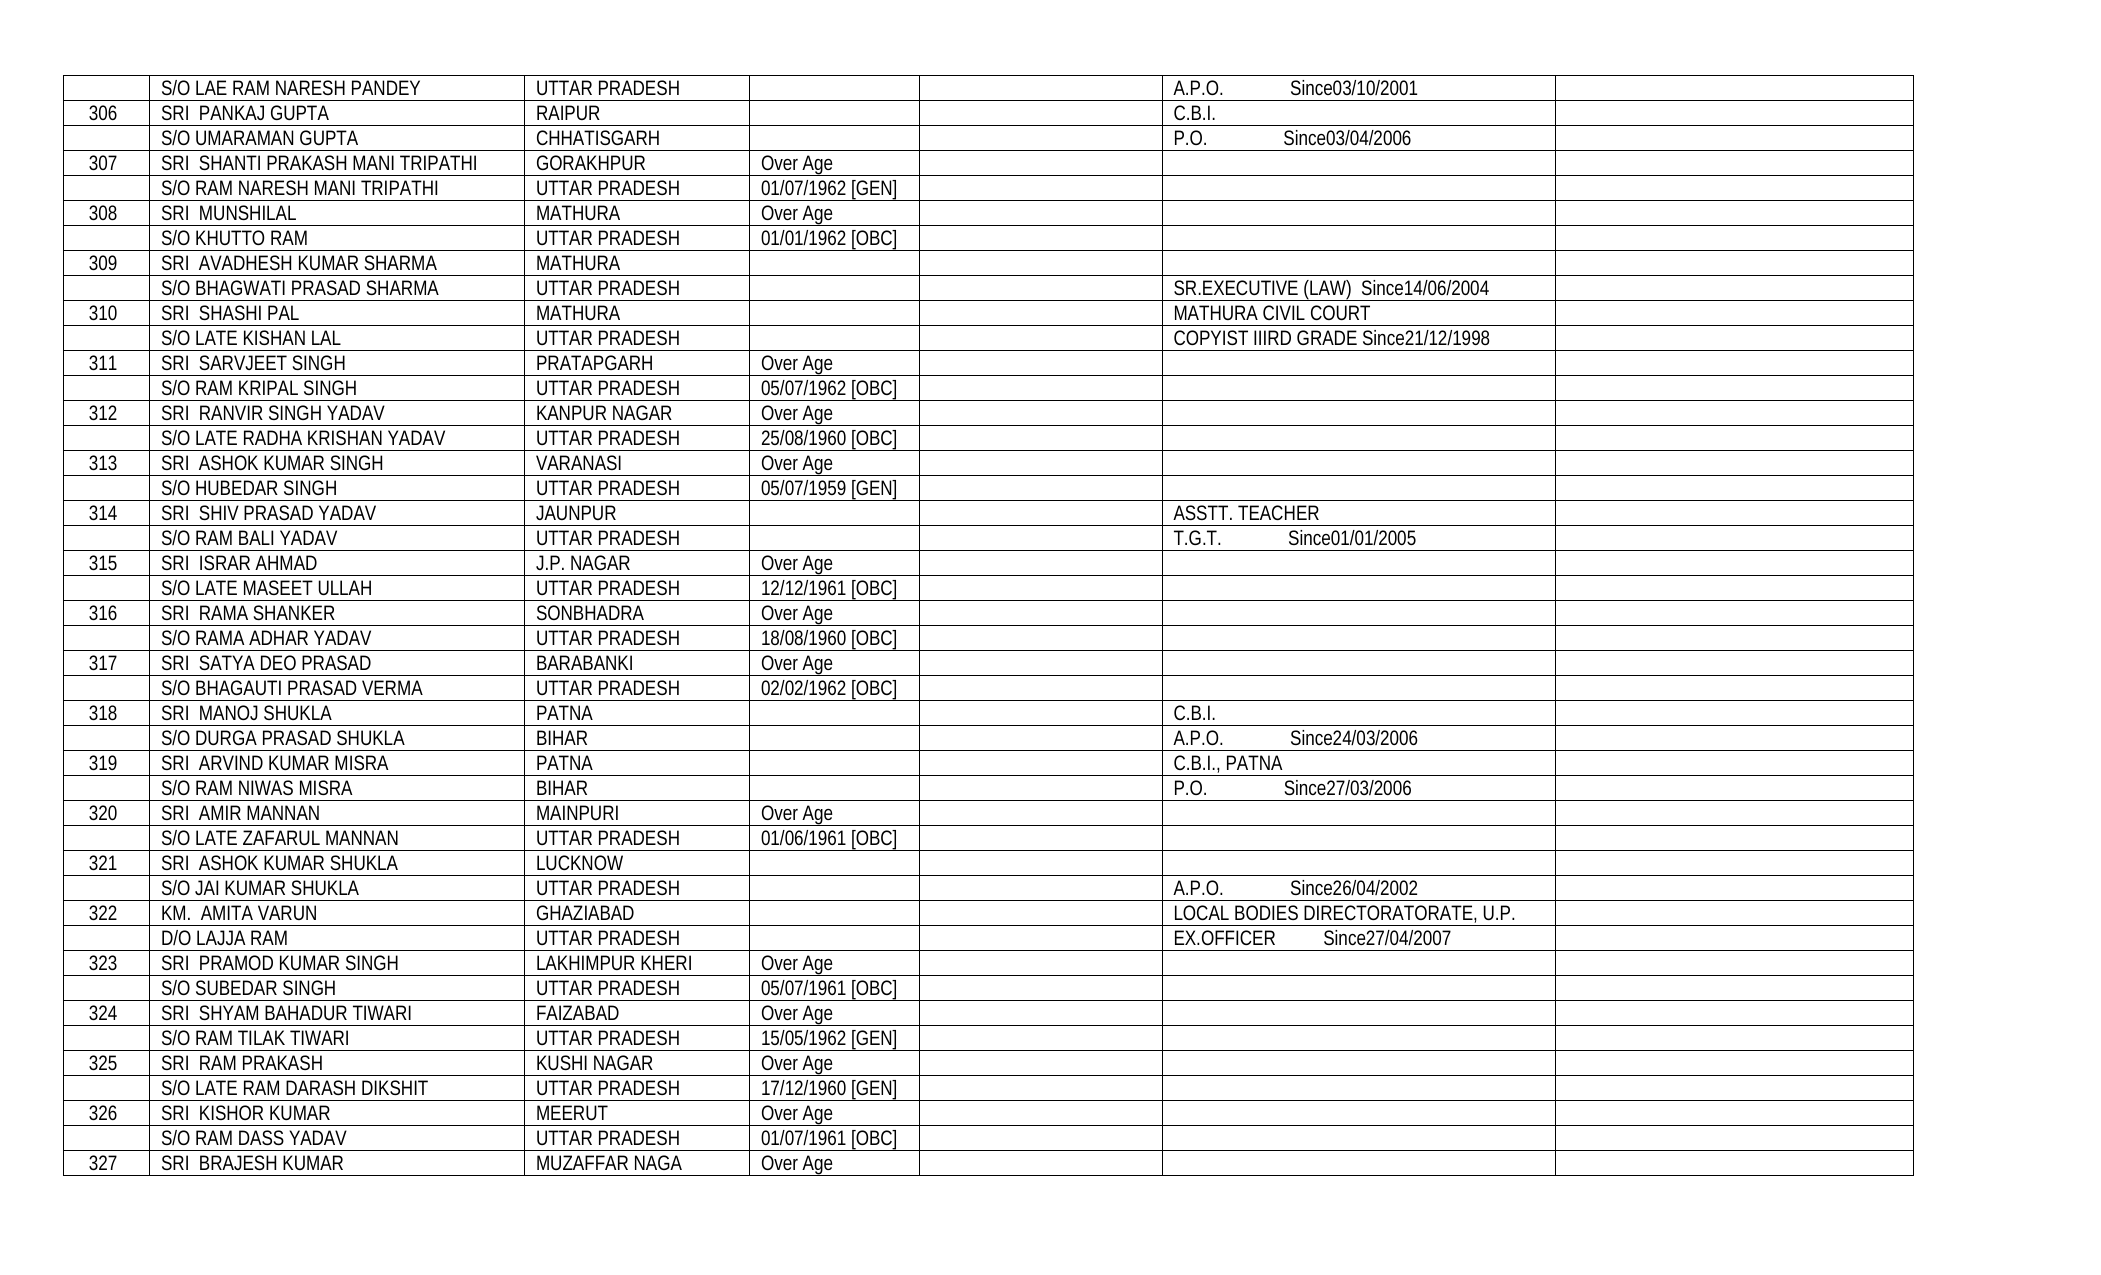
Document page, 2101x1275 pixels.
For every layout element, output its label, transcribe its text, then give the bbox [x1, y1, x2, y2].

table_cell 12/12/1961 [OBC] [750, 576, 919, 600]
table_cell D/O LAJJA RAM [150, 926, 524, 950]
table_cell [920, 751, 1162, 775]
table_cell SRI MUNSHILAL [150, 201, 524, 225]
table_cell UTTAR PRADESH [525, 1026, 749, 1050]
table_cell MATHURA [525, 251, 749, 275]
table_cell [1556, 826, 1913, 850]
table_cell SRI BRAJESH KUMAR [150, 1151, 524, 1175]
table_cell [1163, 1151, 1555, 1175]
table_cell SRI RANVIR SINGH YADAV [150, 401, 524, 425]
table_cell [920, 351, 1162, 375]
table_cell [920, 676, 1162, 700]
table_cell [1556, 576, 1913, 600]
table_cell 313 [64, 451, 149, 475]
table_cell 323 [64, 951, 149, 975]
table_cell [1556, 1051, 1913, 1075]
table_cell UTTAR PRADESH [525, 176, 749, 200]
table_cell SRI ASHOK KUMAR SINGH [150, 451, 524, 475]
table_cell [920, 776, 1162, 800]
table_cell [1556, 126, 1913, 150]
table_cell [750, 926, 919, 950]
table_cell 324 [64, 1001, 149, 1025]
table_cell SRI SHIV PRASAD YADAV [150, 501, 524, 525]
table_cell [1163, 676, 1555, 700]
table_cell [920, 1126, 1162, 1150]
table_cell UTTAR PRADESH [525, 426, 749, 450]
table_cell 327 [64, 1151, 149, 1175]
table_cell Over Age [750, 651, 919, 675]
table_cell MATHURA [525, 201, 749, 225]
table_cell SRI RAMA SHANKER [150, 601, 524, 625]
table_cell SRI SATYA DEO PRASAD [150, 651, 524, 675]
table_cell S/O HUBEDAR SINGH [150, 476, 524, 500]
table_cell [1163, 951, 1555, 975]
table_cell SRI PANKAJ GUPTA [150, 101, 524, 125]
table_cell [750, 126, 919, 150]
table_cell MAINPURI [525, 801, 749, 825]
table_cell UTTAR PRADESH [525, 826, 749, 850]
table_cell [1163, 1076, 1555, 1100]
table_cell RAIPUR [525, 101, 749, 125]
table_cell [1556, 701, 1913, 725]
table_cell MATHURA CIVIL COURT [1163, 301, 1555, 325]
table_cell S/O RAM NIWAS MISRA [150, 776, 524, 800]
table_cell 01/07/1961 [OBC] [750, 1126, 919, 1150]
table_cell [1556, 151, 1913, 175]
table_cell [1556, 726, 1913, 750]
table_cell [1556, 76, 1913, 100]
table_cell [64, 976, 149, 1000]
table_cell 315 [64, 551, 149, 575]
table_cell [1556, 626, 1913, 650]
table_cell EX.OFFICER Since27/04/2007 [1163, 926, 1555, 950]
table_cell [1163, 451, 1555, 475]
table_cell [1556, 1076, 1913, 1100]
table_cell [1163, 1051, 1555, 1075]
table_cell A.P.O. Since24/03/2006 [1163, 726, 1555, 750]
table_cell SRI MANOJ SHUKLA [150, 701, 524, 725]
table_cell PATNA [525, 701, 749, 725]
table_cell [1556, 101, 1913, 125]
table_cell S/O LATE ZAFARUL MANNAN [150, 826, 524, 850]
table_cell SRI SHANTI PRAKASH MANI TRIPATHI [150, 151, 524, 175]
table_cell [64, 826, 149, 850]
table_cell S/O RAM DASS YADAV [150, 1126, 524, 1150]
table_cell [920, 651, 1162, 675]
table_cell [1556, 776, 1913, 800]
table_cell BIHAR [525, 726, 749, 750]
table_cell SRI RAM PRAKASH [150, 1051, 524, 1075]
table_cell SRI KISHOR KUMAR [150, 1101, 524, 1125]
table_cell SRI ARVIND KUMAR MISRA [150, 751, 524, 775]
table_cell [920, 1151, 1162, 1175]
table_cell S/O BHAGWATI PRASAD SHARMA [150, 276, 524, 300]
table_cell A.P.O. Since03/10/2001 [1163, 76, 1555, 100]
table_cell COPYIST IIIRD GRADE Since21/12/1998 [1163, 326, 1555, 350]
table_cell Over Age [750, 951, 919, 975]
table_cell UTTAR PRADESH [525, 1126, 749, 1150]
table_cell [750, 751, 919, 775]
table_cell [750, 276, 919, 300]
table_cell [64, 1026, 149, 1050]
table_cell [750, 326, 919, 350]
table_cell 25/08/1960 [OBC] [750, 426, 919, 450]
table_cell 325 [64, 1051, 149, 1075]
table_cell Over Age [750, 351, 919, 375]
table_cell [64, 176, 149, 200]
table_cell 314 [64, 501, 149, 525]
table_cell [1556, 426, 1913, 450]
table_cell [920, 1026, 1162, 1050]
table_cell 321 [64, 851, 149, 875]
table_cell [64, 376, 149, 400]
table_cell [64, 876, 149, 900]
table_cell [64, 126, 149, 150]
table_cell [1163, 151, 1555, 175]
table_cell BARABANKI [525, 651, 749, 675]
table_cell [920, 701, 1162, 725]
table_cell 312 [64, 401, 149, 425]
table_cell UTTAR PRADESH [525, 76, 749, 100]
table_cell UTTAR PRADESH [525, 876, 749, 900]
table_cell UTTAR PRADESH [525, 1076, 749, 1100]
table_cell [1163, 826, 1555, 850]
table_cell [750, 251, 919, 275]
table_cell [920, 926, 1162, 950]
table_cell [920, 826, 1162, 850]
table_cell LUCKNOW [525, 851, 749, 875]
table_cell S/O SUBEDAR SINGH [150, 976, 524, 1000]
table_cell [1556, 526, 1913, 550]
table_cell Over Age [750, 1051, 919, 1075]
table_cell MEERUT [525, 1101, 749, 1125]
table_cell [64, 526, 149, 550]
table_cell [64, 1126, 149, 1150]
table_cell T.G.T. Since01/01/2005 [1163, 526, 1555, 550]
table_cell [920, 376, 1162, 400]
table_cell 317 [64, 651, 149, 675]
table_cell [920, 1001, 1162, 1025]
table_cell [1556, 301, 1913, 325]
table_cell [1556, 801, 1913, 825]
table_cell [920, 476, 1162, 500]
table_cell S/O LATE RAM DARASH DIKSHIT [150, 1076, 524, 1100]
table_cell [920, 901, 1162, 925]
table_cell S/O KHUTTO RAM [150, 226, 524, 250]
table_cell P.O. Since27/03/2006 [1163, 776, 1555, 800]
table_cell SRI ISRAR AHMAD [150, 551, 524, 575]
table_cell UTTAR PRADESH [525, 976, 749, 1000]
table_cell [750, 876, 919, 900]
table_cell [920, 801, 1162, 825]
table_cell [750, 701, 919, 725]
table_cell S/O RAM KRIPAL SINGH [150, 376, 524, 400]
table_cell [1556, 976, 1913, 1000]
table_cell [64, 926, 149, 950]
table_cell S/O JAI KUMAR SHUKLA [150, 876, 524, 900]
table_cell S/O RAMA ADHAR YADAV [150, 626, 524, 650]
table_cell [1556, 601, 1913, 625]
table_cell 318 [64, 701, 149, 725]
table_cell PATNA [525, 751, 749, 775]
table_cell [920, 576, 1162, 600]
table_cell [1556, 1101, 1913, 1125]
table_cell PRATAPGARH [525, 351, 749, 375]
table_cell [1163, 551, 1555, 575]
table_cell [920, 551, 1162, 575]
table_cell CHHATISGARH [525, 126, 749, 150]
table_cell VARANASI [525, 451, 749, 475]
table_cell [1163, 801, 1555, 825]
table_cell 307 [64, 151, 149, 175]
table_cell 05/07/1959 [GEN] [750, 476, 919, 500]
table_cell [920, 1076, 1162, 1100]
table_cell Over Age [750, 551, 919, 575]
table_cell [1163, 576, 1555, 600]
table_cell [1556, 1126, 1913, 1150]
table_cell [920, 226, 1162, 250]
table_cell UTTAR PRADESH [525, 626, 749, 650]
table_cell [1556, 876, 1913, 900]
table_cell C.B.I. [1163, 101, 1555, 125]
table_cell [920, 426, 1162, 450]
table_cell [1163, 651, 1555, 675]
table_cell [1556, 751, 1913, 775]
table_cell [64, 476, 149, 500]
table_cell [1556, 951, 1913, 975]
table_cell [1556, 401, 1913, 425]
table_cell Over Age [750, 1001, 919, 1025]
table_cell S/O LATE RADHA KRISHAN YADAV [150, 426, 524, 450]
table_cell Over Age [750, 201, 919, 225]
table_cell KANPUR NAGAR [525, 401, 749, 425]
table_cell [920, 976, 1162, 1000]
table_cell [1556, 201, 1913, 225]
table_cell 01/01/1962 [OBC] [750, 226, 919, 250]
table_cell 05/07/1961 [OBC] [750, 976, 919, 1000]
table_cell [1163, 626, 1555, 650]
table_cell UTTAR PRADESH [525, 526, 749, 550]
table_cell S/O LATE MASEET ULLAH [150, 576, 524, 600]
table_cell [1556, 1151, 1913, 1175]
table_cell UTTAR PRADESH [525, 676, 749, 700]
table_cell [64, 676, 149, 700]
table_cell [1163, 976, 1555, 1000]
table_cell [64, 76, 149, 100]
table_cell S/O UMARAMAN GUPTA [150, 126, 524, 150]
table_cell [750, 851, 919, 875]
table_cell [1163, 201, 1555, 225]
table_cell 316 [64, 601, 149, 625]
table_cell [920, 501, 1162, 525]
table_cell Over Age [750, 801, 919, 825]
table_cell [750, 726, 919, 750]
table_cell [920, 851, 1162, 875]
table_cell C.B.I. [1163, 701, 1555, 725]
table_cell S/O RAM TILAK TIWARI [150, 1026, 524, 1050]
table_cell LOCAL BODIES DIRECTORATORATE, U.P. [1163, 901, 1555, 925]
table_cell S/O LATE KISHAN LAL [150, 326, 524, 350]
table_cell [920, 451, 1162, 475]
table_cell SRI ASHOK KUMAR SHUKLA [150, 851, 524, 875]
table_cell 05/07/1962 [OBC] [750, 376, 919, 400]
table_cell [1556, 901, 1913, 925]
table_cell [920, 76, 1162, 100]
table_cell S/O RAM BALI YADAV [150, 526, 524, 550]
table_cell Over Age [750, 401, 919, 425]
table_cell 309 [64, 251, 149, 275]
table_cell [750, 776, 919, 800]
table_cell [920, 726, 1162, 750]
table_cell [1556, 551, 1913, 575]
table_cell [920, 276, 1162, 300]
table_cell [920, 526, 1162, 550]
table_cell [1556, 376, 1913, 400]
table_cell 02/02/1962 [OBC] [750, 676, 919, 700]
table_cell [64, 1076, 149, 1100]
table_cell KM. AMITA VARUN [150, 901, 524, 925]
table_cell [1556, 276, 1913, 300]
table_cell UTTAR PRADESH [525, 476, 749, 500]
table_cell [1163, 426, 1555, 450]
table_cell [1163, 601, 1555, 625]
table_cell [64, 326, 149, 350]
table_cell [1163, 1001, 1555, 1025]
table_cell SR.EXECUTIVE (LAW) Since14/06/2004 [1163, 276, 1555, 300]
table_cell [1163, 176, 1555, 200]
table_cell [1163, 1101, 1555, 1125]
table_cell [1556, 226, 1913, 250]
table_cell [1556, 351, 1913, 375]
table_cell [920, 201, 1162, 225]
table_cell [750, 101, 919, 125]
table_cell LAKHIMPUR KHERI [525, 951, 749, 975]
table_cell 15/05/1962 [GEN] [750, 1026, 919, 1050]
table_cell [64, 426, 149, 450]
table_cell UTTAR PRADESH [525, 226, 749, 250]
table_cell Over Age [750, 451, 919, 475]
table_cell [920, 876, 1162, 900]
table_cell [750, 76, 919, 100]
table_cell GORAKHPUR [525, 151, 749, 175]
table_cell [1556, 851, 1913, 875]
table_cell 319 [64, 751, 149, 775]
table_cell Over Age [750, 601, 919, 625]
table_cell KUSHI NAGAR [525, 1051, 749, 1075]
table_cell SRI SHASHI PAL [150, 301, 524, 325]
table_cell Over Age [750, 1151, 919, 1175]
table_cell C.B.I., PATNA [1163, 751, 1555, 775]
table_cell S/O BHAGAUTI PRASAD VERMA [150, 676, 524, 700]
table_cell [750, 301, 919, 325]
table_cell [750, 901, 919, 925]
table_cell [920, 151, 1162, 175]
table_cell 310 [64, 301, 149, 325]
table_cell [920, 951, 1162, 975]
table_cell [1163, 251, 1555, 275]
table_cell J.P. NAGAR [525, 551, 749, 575]
table_cell [920, 1101, 1162, 1125]
table_cell [64, 576, 149, 600]
table_cell 308 [64, 201, 149, 225]
table_cell [1163, 476, 1555, 500]
table_cell [1163, 1126, 1555, 1150]
table_cell [920, 251, 1162, 275]
table_cell [1163, 851, 1555, 875]
table_cell UTTAR PRADESH [525, 276, 749, 300]
table_cell FAIZABAD [525, 1001, 749, 1025]
table_cell [920, 326, 1162, 350]
table_cell [1556, 1001, 1913, 1025]
table_cell [920, 301, 1162, 325]
table_cell 18/08/1960 [OBC] [750, 626, 919, 650]
table_cell S/O DURGA PRASAD SHUKLA [150, 726, 524, 750]
table_cell 306 [64, 101, 149, 125]
table_cell [1163, 376, 1555, 400]
table_cell 322 [64, 901, 149, 925]
table_cell [1163, 351, 1555, 375]
table_cell JAUNPUR [525, 501, 749, 525]
table_cell 17/12/1960 [GEN] [750, 1076, 919, 1100]
table_cell [920, 1051, 1162, 1075]
table_cell [1556, 926, 1913, 950]
table_cell 320 [64, 801, 149, 825]
table_cell [1556, 326, 1913, 350]
table_cell MUZAFFAR NAGA [525, 1151, 749, 1175]
table_cell 01/06/1961 [OBC] [750, 826, 919, 850]
table_cell SRI SHYAM BAHADUR TIWARI [150, 1001, 524, 1025]
table_cell [64, 726, 149, 750]
table_cell [1556, 176, 1913, 200]
table_cell SRI PRAMOD KUMAR SINGH [150, 951, 524, 975]
table_cell [1556, 1026, 1913, 1050]
table_cell [64, 276, 149, 300]
table_cell [920, 101, 1162, 125]
table_cell [1163, 1026, 1555, 1050]
table_cell [1163, 226, 1555, 250]
table_cell Over Age [750, 151, 919, 175]
table_cell [1556, 476, 1913, 500]
table_cell P.O. Since03/04/2006 [1163, 126, 1555, 150]
table_cell SRI AVADHESH KUMAR SHARMA [150, 251, 524, 275]
table_cell [64, 226, 149, 250]
table_cell [1556, 251, 1913, 275]
table_cell SRI SARVJEET SINGH [150, 351, 524, 375]
table_cell [1556, 501, 1913, 525]
table_cell S/O LAE RAM NARESH PANDEY [150, 76, 524, 100]
table_cell UTTAR PRADESH [525, 926, 749, 950]
table_cell [920, 626, 1162, 650]
table_cell [1556, 651, 1913, 675]
table_cell [64, 626, 149, 650]
table_cell [920, 126, 1162, 150]
table_cell [64, 776, 149, 800]
table_cell [1556, 451, 1913, 475]
table_cell [920, 176, 1162, 200]
table_cell 311 [64, 351, 149, 375]
table_cell SRI AMIR MANNAN [150, 801, 524, 825]
table_cell ASSTT. TEACHER [1163, 501, 1555, 525]
table_cell 01/07/1962 [GEN] [750, 176, 919, 200]
table_cell [750, 526, 919, 550]
table_cell S/O RAM NARESH MANI TRIPATHI [150, 176, 524, 200]
table_cell SONBHADRA [525, 601, 749, 625]
table_cell MATHURA [525, 301, 749, 325]
table_cell GHAZIABAD [525, 901, 749, 925]
table_cell UTTAR PRADESH [525, 576, 749, 600]
table_cell [750, 501, 919, 525]
table_cell 326 [64, 1101, 149, 1125]
table_cell UTTAR PRADESH [525, 326, 749, 350]
table_cell [920, 401, 1162, 425]
table_cell [920, 601, 1162, 625]
table_cell A.P.O. Since26/04/2002 [1163, 876, 1555, 900]
table_cell Over Age [750, 1101, 919, 1125]
table_cell BIHAR [525, 776, 749, 800]
table_cell [1163, 401, 1555, 425]
table_cell [1556, 676, 1913, 700]
table_cell UTTAR PRADESH [525, 376, 749, 400]
